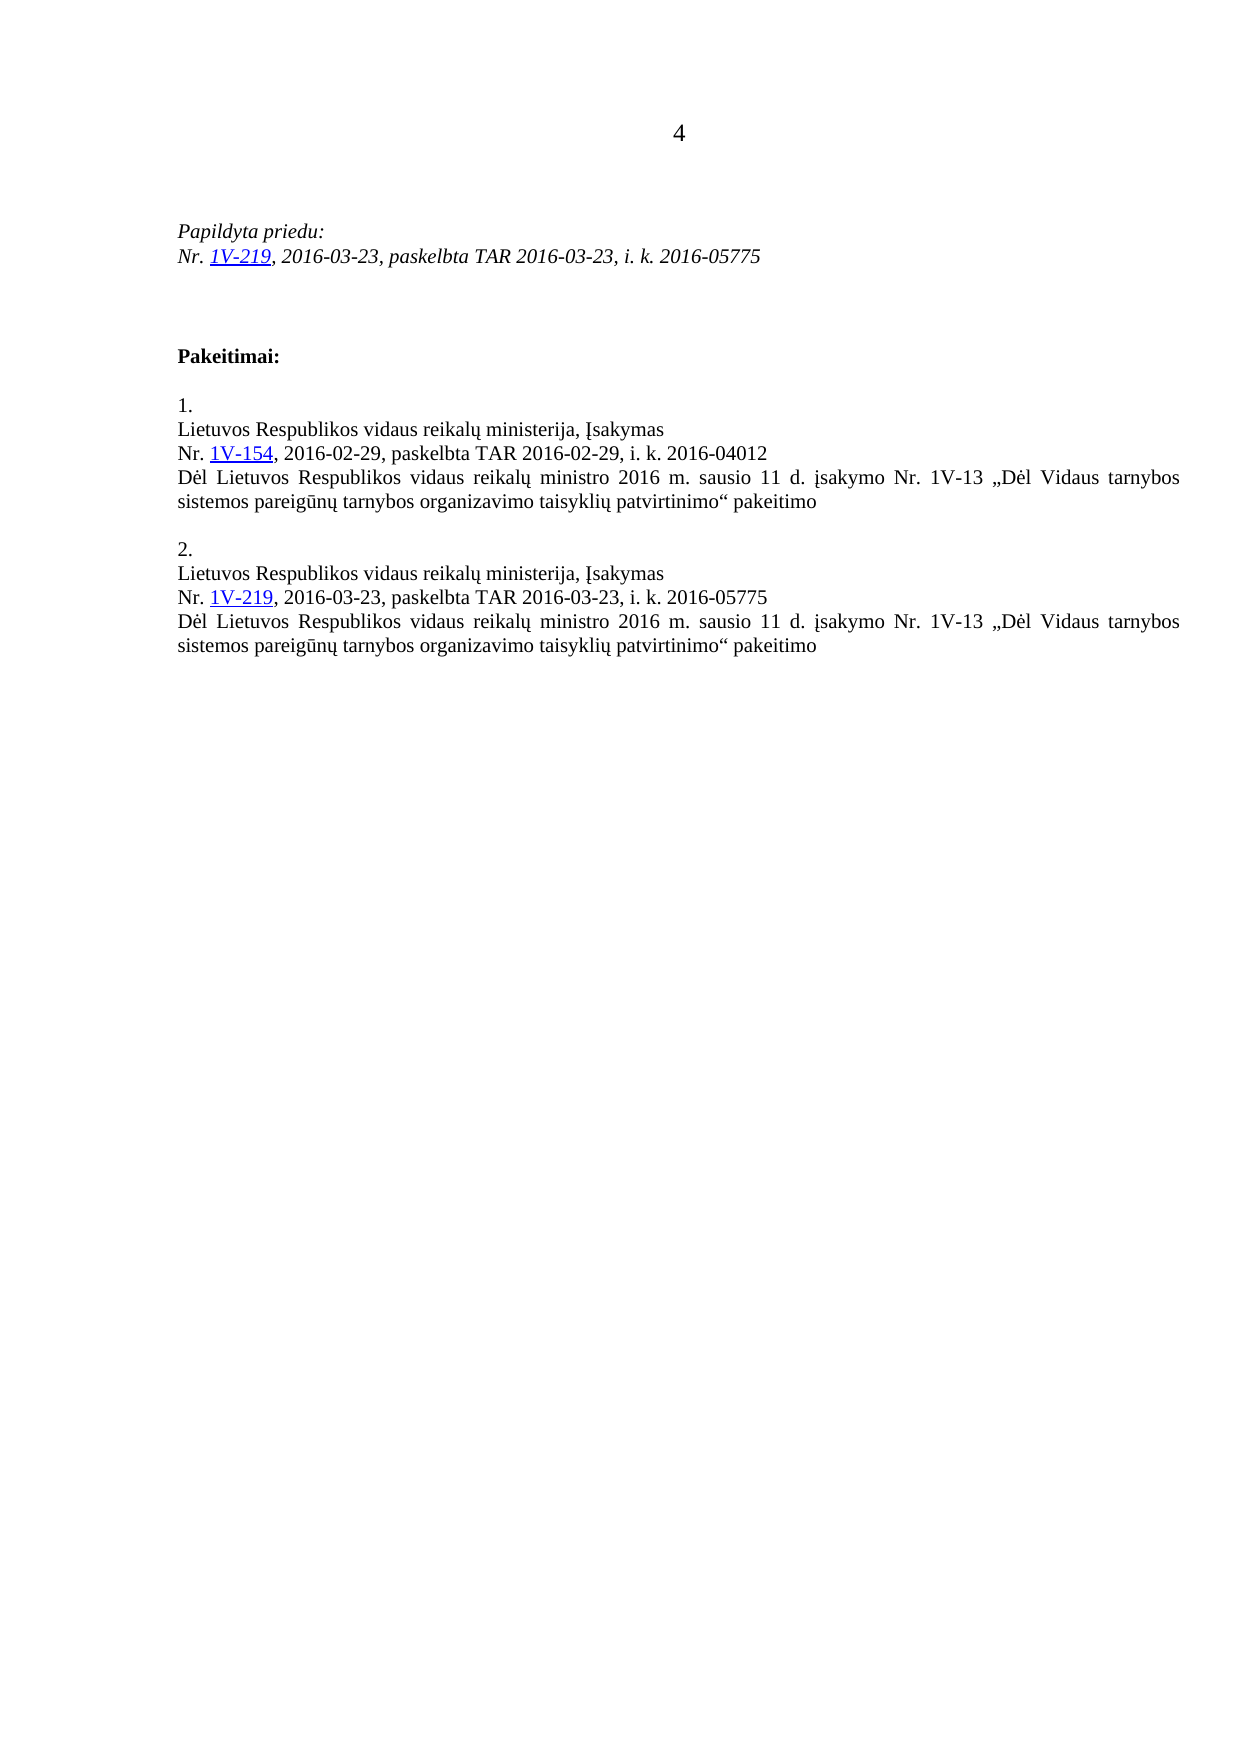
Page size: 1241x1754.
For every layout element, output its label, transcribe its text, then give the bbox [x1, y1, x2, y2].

text Lietuvos Respublikos vidaus reikalų ministerija, Įsakymas [177, 561, 1181, 585]
text Dėl Lietuvos Respublikos vidaus reikalų ministro 2016 m. sausio 11 d. įsakymo Nr. 1V-13 „Dėl Vidaus tarnybos sistemos pareigūnų tarnybos organizavimo taisyklių patvirtinimo“ pakeitimo [177, 465, 1181, 513]
text Nr. 1V-219, 2016-03-23, paskelbta TAR 2016-03-23, i. k. 2016-05775 [177, 243, 1181, 268]
text Nr. 1V-154, 2016-02-29, paskelbta TAR 2016-02-29, i. k. 2016-04012 [177, 441, 1181, 465]
text 2. [177, 537, 1181, 561]
text Pakeitimai: [177, 344, 1181, 368]
text Lietuvos Respublikos vidaus reikalų ministerija, Įsakymas [177, 417, 1181, 441]
text Nr. 1V-219, 2016-03-23, paskelbta TAR 2016-03-23, i. k. 2016-05775 [177, 585, 1181, 609]
text Papildyta priedu: [177, 219, 1181, 243]
text 1. [177, 393, 1181, 417]
text Dėl Lietuvos Respublikos vidaus reikalų ministro 2016 m. sausio 11 d. įsakymo Nr. 1V-13 „Dėl Vidaus tarnybos sistemos pareigūnų tarnybos organizavimo taisyklių patvirtinimo“ pakeitimo [177, 609, 1181, 657]
